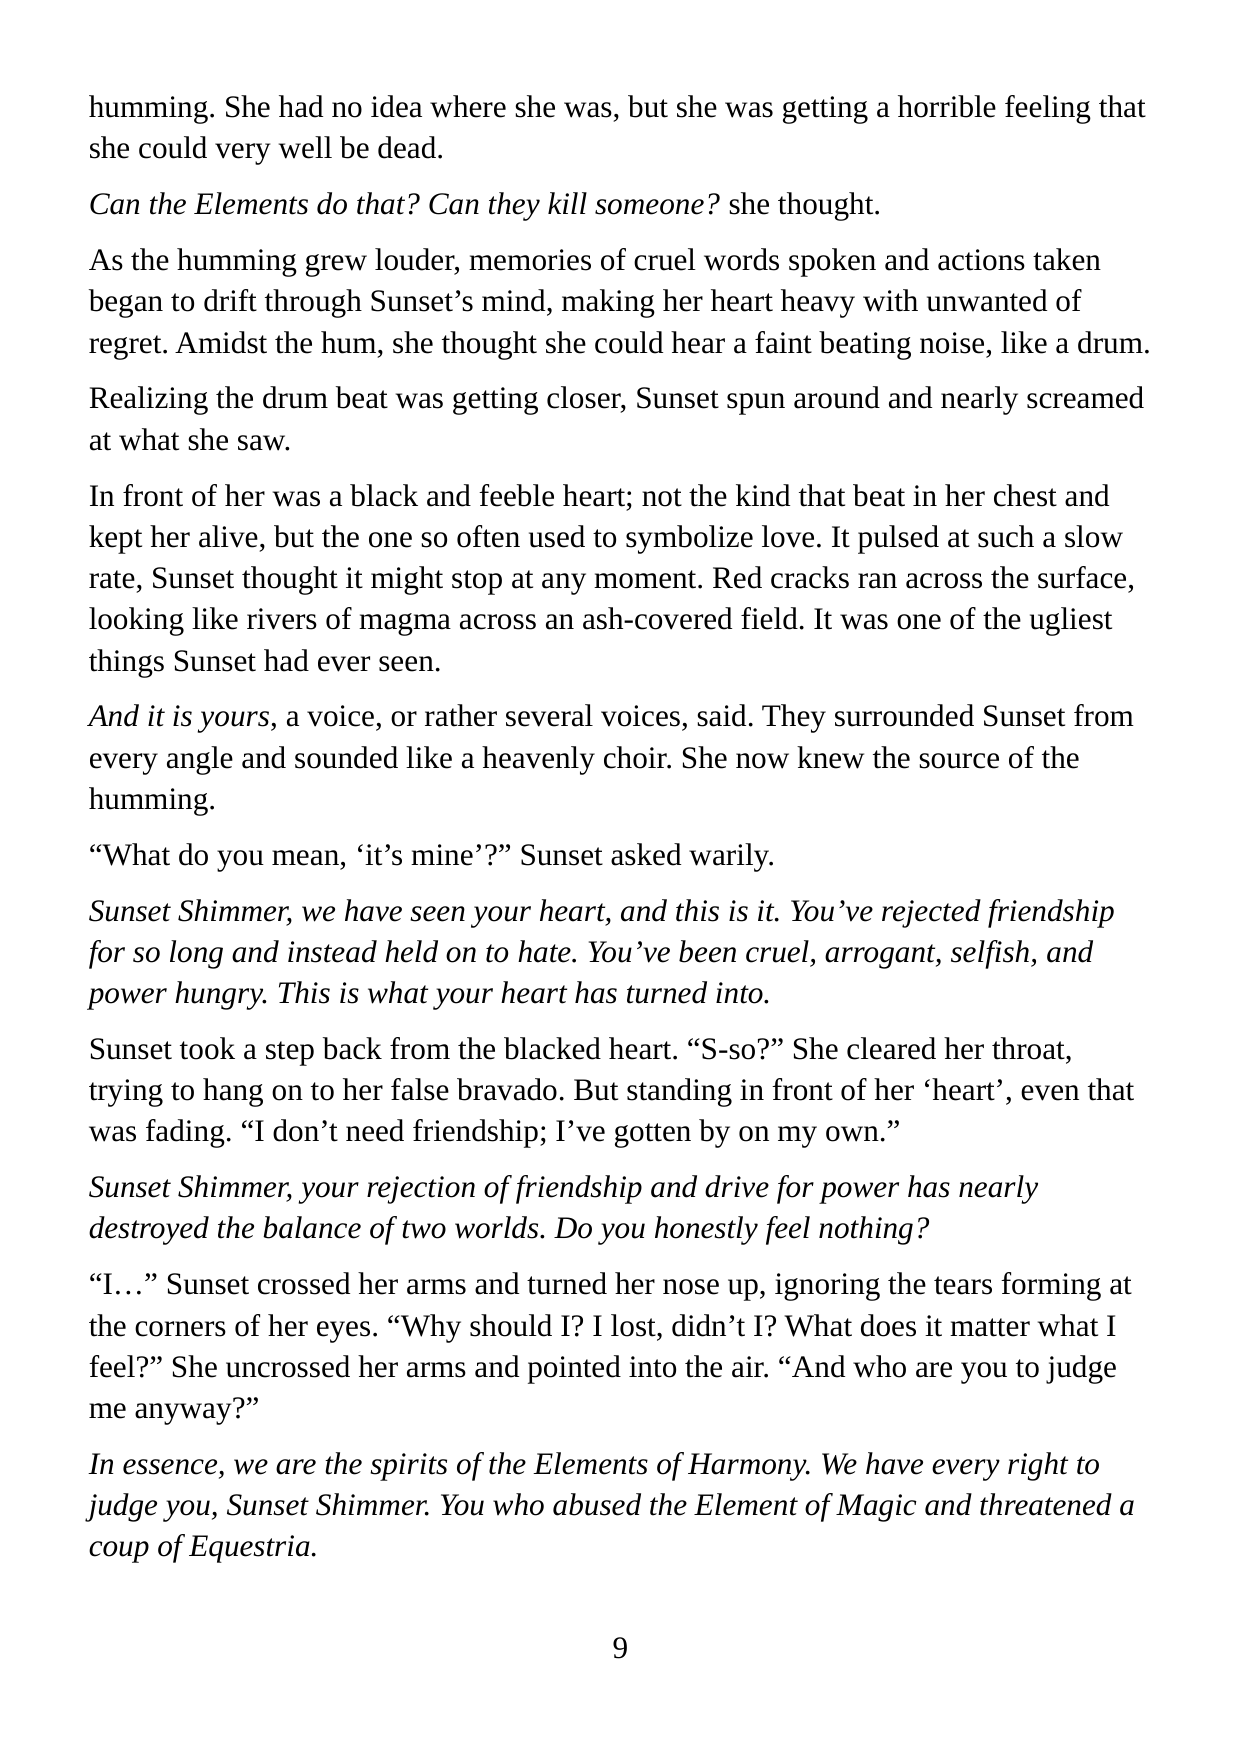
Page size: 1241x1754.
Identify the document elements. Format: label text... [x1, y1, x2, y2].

text Can the Elements do that? Can they kill someone? she thought. [88, 186, 1152, 222]
text In essence, we are the spirits of the Elements of Harmony. We have every right to judge you, Sunset Shimmer. You who abused the Element of Magic and threatened a coup of Equestria. [88, 1445, 1152, 1564]
text “What do you mean, ‘it’s mine’?” Sunset asked warily. [88, 836, 1152, 872]
text Sunset Shimmer, we have seen your heart, and this is it. You’ve rejected friendship for so long and instead held on to hate. You’ve been cruel, arrogant, selfish, and power hungry. This is what your heart has turned into. [88, 892, 1152, 1010]
text In front of her was a black and feeble heart; not the kind that beat in her chest and kept her alive, but the one so often used to symbolize love. It pulsed at such a slow rate, Sunset thought it might stop at any moment. Red cracks ran across the surface, looking like rivers of magma across an ash-covered field. It was one of the ugliest things Sunset had ever seen. [88, 477, 1152, 678]
text Sunset Shimmer, your rejection of friendship and drive for power has nearly destroyed the balance of two worlds. Do you honestly feel nothing? [88, 1168, 1152, 1246]
text Sunset took a step back from the blacked heart. “S-so?” She cleared her throat, trying to hang on to her false bravado. But standing in front of her ‘heart’, even that was fading. “I don’t need friendship; I’ve gotten by on my own.” [88, 1030, 1152, 1149]
text And it is yours, a voice, or rather several voices, said. They surrounded Sunset from every angle and sounded like a heavenly choir. She now knew the source of the humming. [88, 698, 1152, 816]
text As the humming grew louder, memories of cruel words spoken and actions taken began to drift through Sunset’s mind, making her heart heavy with unwanted of regret. Amidst the hum, she thought she could hear a faint beating noise, like a drum. [88, 241, 1152, 360]
text humming. She had no idea where she was, but she was getting a horrible feeling that she could very well be dead. [88, 88, 1152, 166]
text “I…” Sunset crossed her arms and turned her nose up, ignoring the tears forming at the corners of her eyes. “Why should I? I lost, didn’t I? What does it matter what I feel?” She uncrossed her arms and pointed into the air. “And who are you to judge me anyway?” [88, 1266, 1152, 1425]
text Realizing the drum beat was getting closer, Sunset spun around and nearly screamed at what she saw. [88, 380, 1152, 457]
